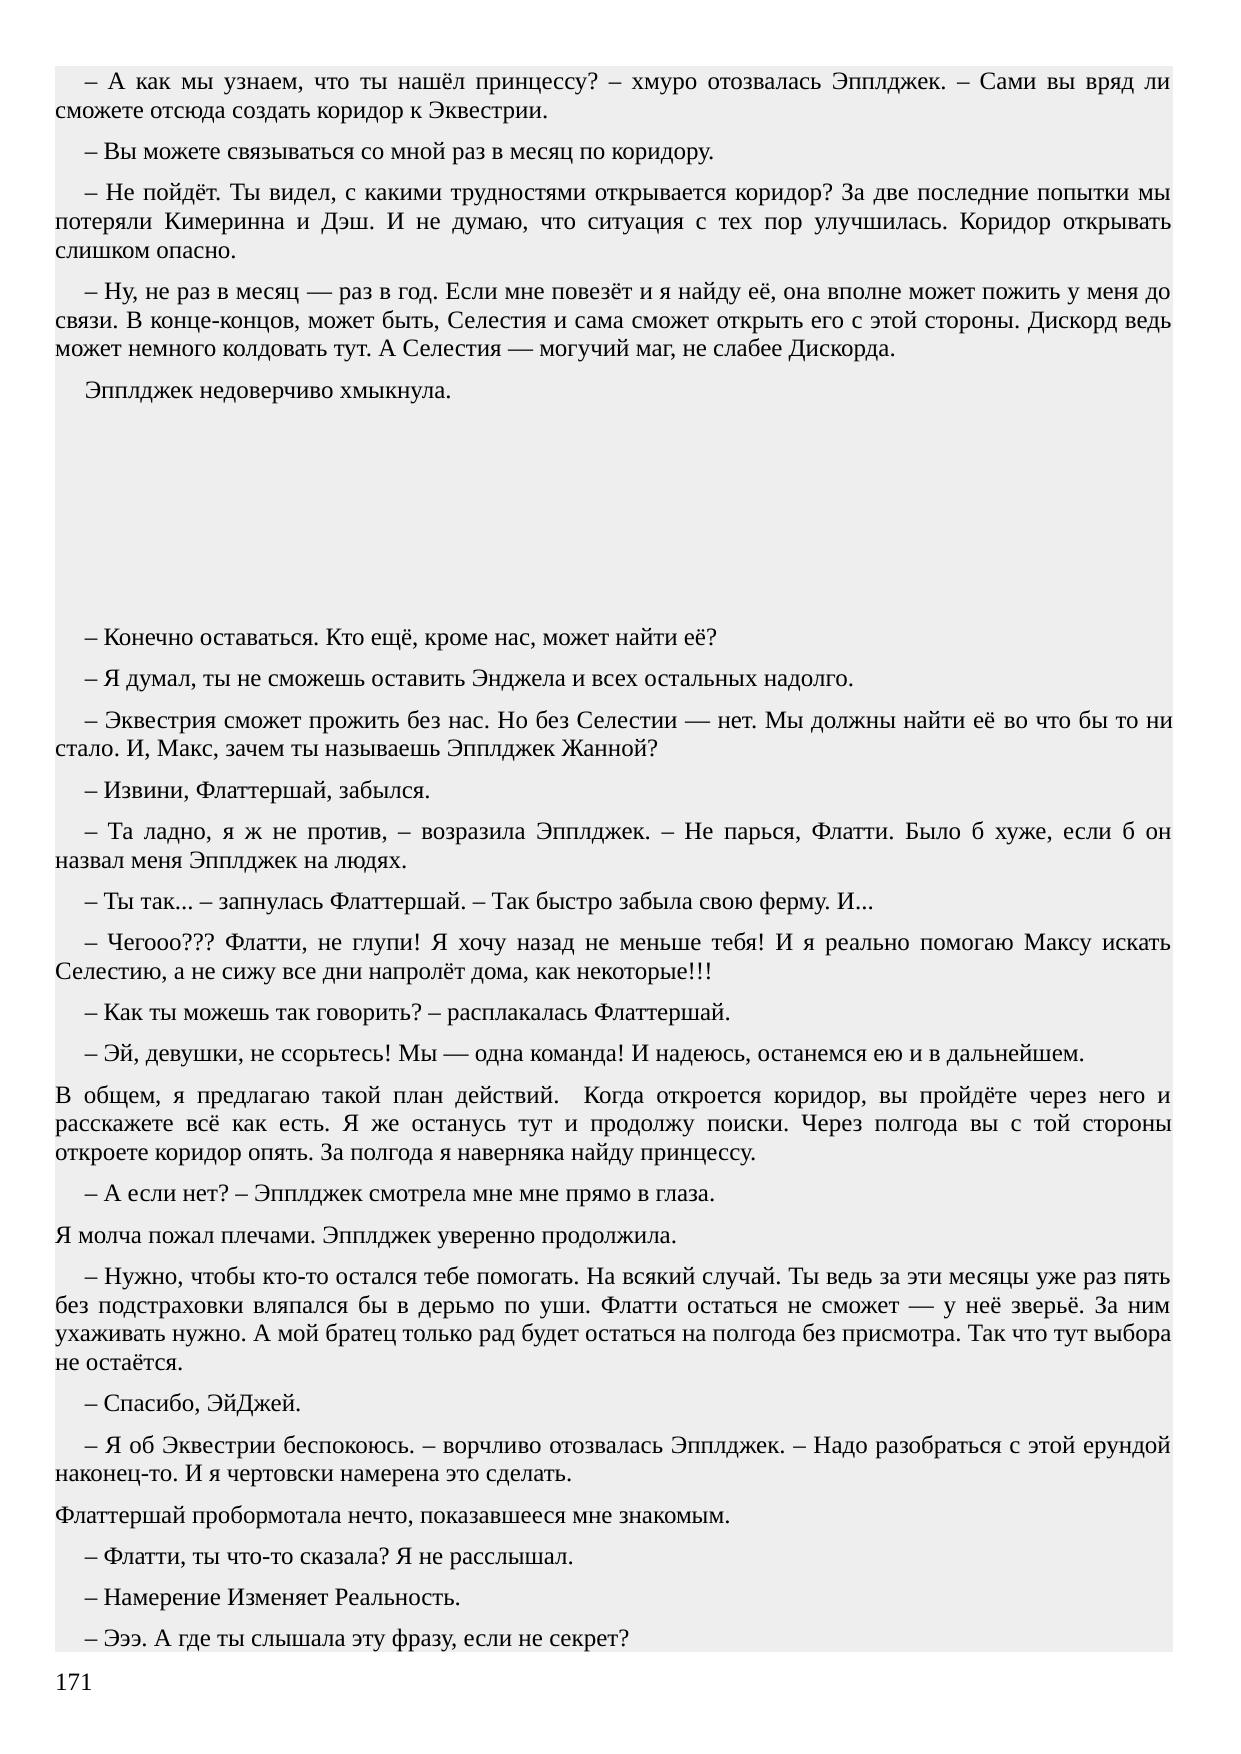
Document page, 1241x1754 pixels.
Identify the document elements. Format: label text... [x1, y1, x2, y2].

text – Не пойдёт. Ты видел, с какими трудностями открывается коридор? За две последние попытки мы потеряли Кимеринна и Дэш. И не думаю, что ситуация с тех пор улучшилась. Коридор открывать слишком опасно. [55, 177, 1173, 263]
text – Извини, Флаттершай, забылся. [55, 775, 1173, 803]
text – Намерение Изменяет Реальность. [55, 1582, 1173, 1611]
text – Эээ. А где ты слышала эту фразу, если не секрет? [55, 1623, 1173, 1652]
text – Ты так... – запнулась Флаттершай. – Так быстро забыла свою ферму. И... [55, 886, 1173, 915]
list Флаттершай пробормотала нечто, показавшееся мне знакомым. [55, 1500, 1173, 1528]
text – Ну, не раз в месяц — раз в год. Если мне повезёт и я найду её, она вполне может пожить у меня до связи. В конце-концов, может быть, Селестия и сама сможет открыть его с этой стороны. Дискорд ведь может немного колдовать тут. А Селестия — могучий маг, не слабее Дискорда. [55, 276, 1173, 362]
text – Я об Эквестрии беспокоюсь. – ворчливо отозвалась Эпплджек. – Надо разобраться с этой ерундой наконец-то. И я чертовски намерена это сделать. [55, 1430, 1173, 1487]
text – Я думал, ты не сможешь оставить Энджела и всех остальных надолго. [55, 663, 1173, 692]
text – Чегооо??? Флатти, не глупи! Я хочу назад не меньше тебя! И я реально помогаю Максу искать Селестию, а не сижу все дни напролёт дома, как некоторые!!! [55, 927, 1173, 985]
text Эпплджек недоверчиво хмыкнула. [55, 375, 1173, 403]
text – А как мы узнаем, что ты нашёл принцессу? – хмуро отозвалась Эпплджек. – Сами вы вряд ли сможете отсюда создать коридор к Эквестрии. [55, 66, 1173, 123]
list В общем, я предлагаю такой план действий. Когда откроется коридор, вы пройдёте через него и расскажете всё как есть. Я же останусь тут и продолжу поиски. Через полгода вы с той стороны откроете коридор опять. За полгода я наверняка найду принцессу. [55, 1080, 1173, 1166]
text – Та ладно, я ж не против, – возразила Эпплджек. – Не парься, Флатти. Было б хуже, если б он назвал меня Эпплджек на людях. [55, 816, 1173, 873]
text – Флатти, ты что-то сказала? Я не расслышал. [55, 1541, 1173, 1570]
text – Нужно, чтобы кто-то остался тебе помогать. На всякий случай. Ты ведь за эти месяцы уже раз пять без подстраховки вляпался бы в дерьмо по уши. Флатти остаться не сможет — у неё зверьё. За ним ухаживать нужно. А мой братец только рад будет остаться на полгода без присмотра. Так что тут выбора не остаётся. [55, 1261, 1173, 1376]
text – Как ты можешь так говорить? – расплакалась Флаттершай. [55, 997, 1173, 1026]
text – Эй, девушки, не ссорьтесь! Мы — одна команда! И надеюсь, останемся ею и в дальнейшем. [55, 1038, 1173, 1067]
text – Эквестрия сможет прожить без нас. Но без Селестии — нет. Мы должны найти её во что бы то ни стало. И, Макс, зачем ты называешь Эпплджек Жанной? [55, 705, 1173, 762]
list Я молча пожал плечами. Эпплджек уверенно продолжила. [55, 1220, 1173, 1248]
text – А если нет? – Эпплджек смотрела мне мне прямо в глаза. [55, 1178, 1173, 1207]
text – Вы можете связываться со мной раз в месяц по коридору. [55, 136, 1173, 165]
text – Конечно оставаться. Кто ещё, кроме нас, может найти её? [55, 622, 1173, 651]
text – Спасибо, ЭйДжей. [55, 1388, 1173, 1417]
